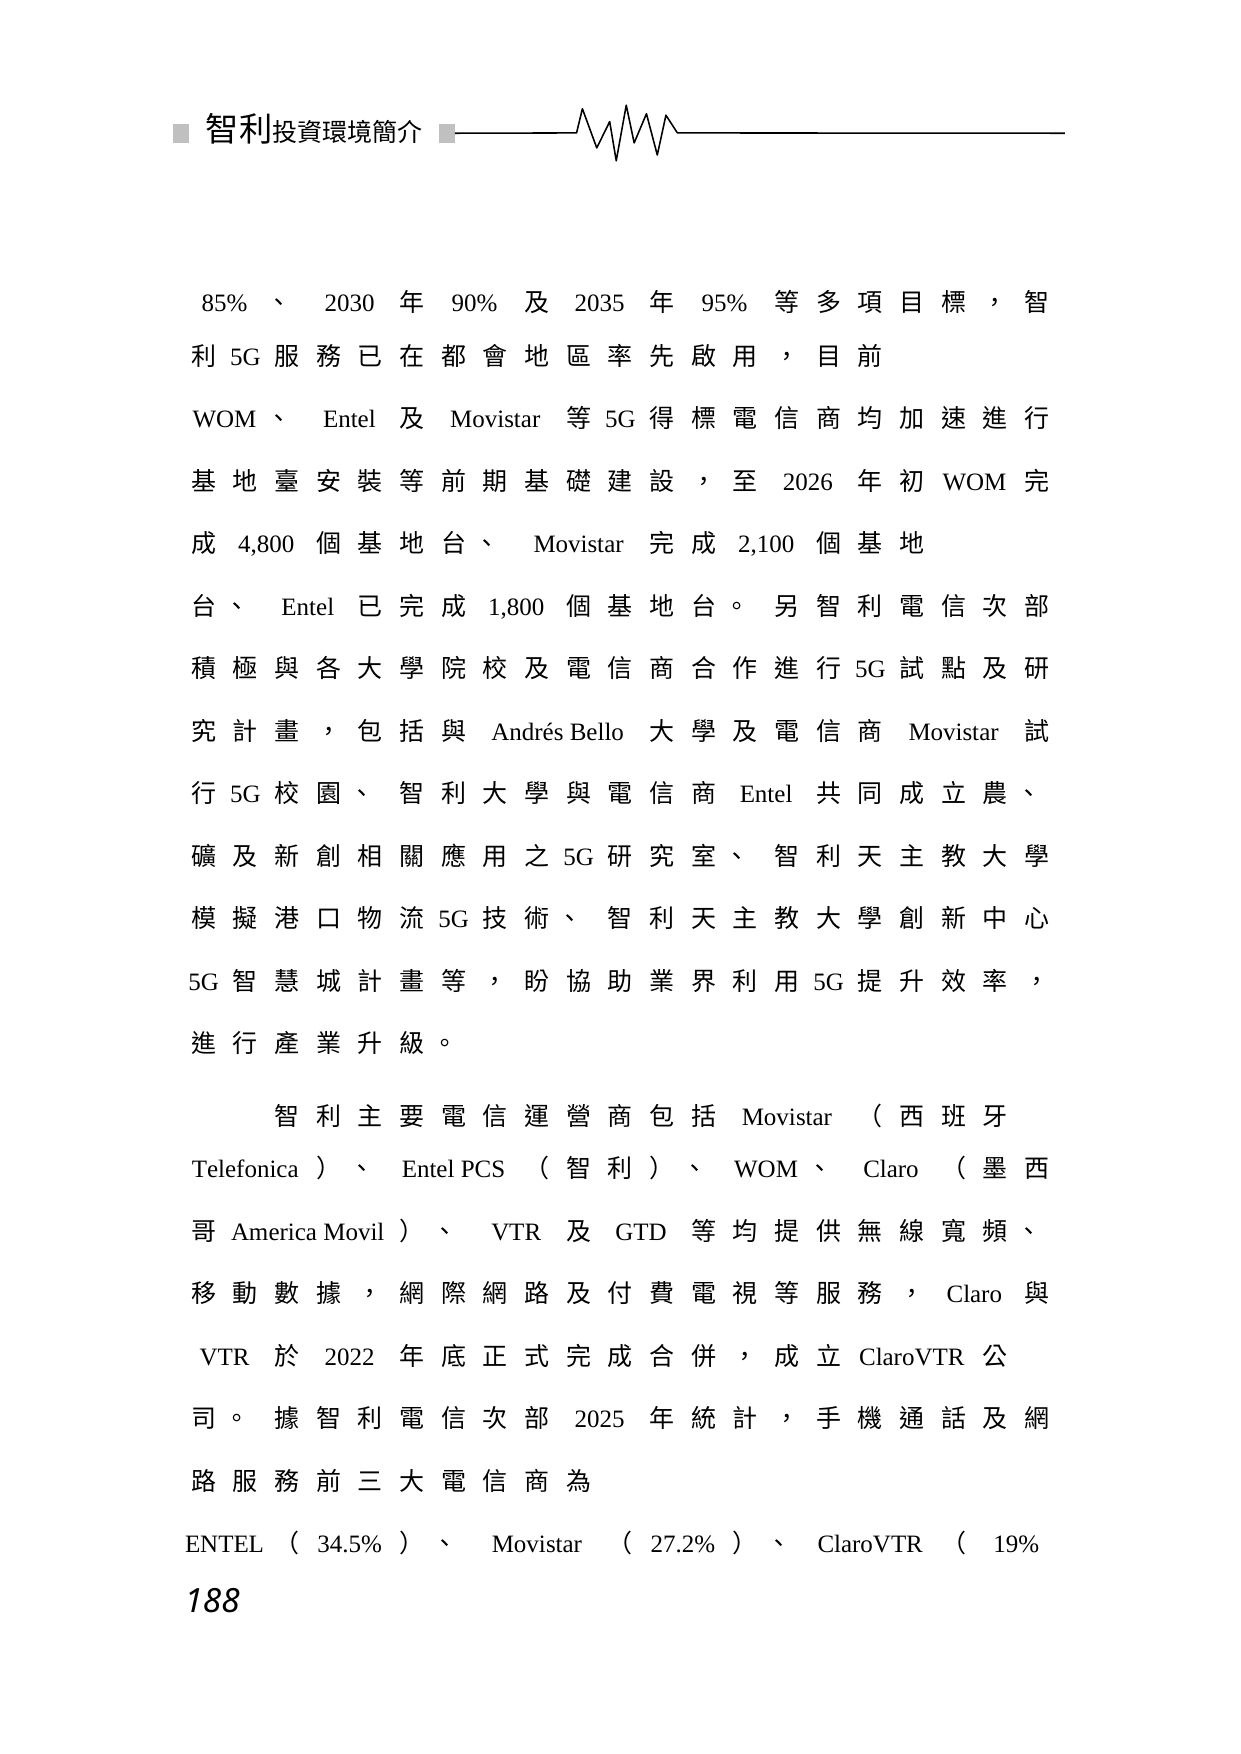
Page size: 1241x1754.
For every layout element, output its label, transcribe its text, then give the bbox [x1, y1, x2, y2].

text 85%、2030年90%及2035年95%等多項目標，智利5G服務已在都會地區率先啟用，目前WOM、Entel及Movistar等5G得標電信商均加速進行基地臺安裝等前期基礎建設，至2026年初WOM完成4,800個基地台、Movistar完成2,100個基地台、Entel已完成1,800個基地台。另智利電信次部積極與各大學院校及電信商合作進行5G試點及研究計畫，包括與Andrés Bello大學及電信商Movistar試行5G校園、智利大學與電信商Entel共同成立農、礦及新創相關應用之5G研究室、智利天主教大學模擬港口物流5G技術、智利天主教大學創新中心5G智慧城計畫等，盼協助業界利用5G提升效率，進行產業升級。 [183, 250, 1058, 1063]
text 智利主要電信運營商包括Movistar（西班牙Telefonica）、Entel PCS（智利）、WOM、Claro（墨西哥America Movil）、VTR及GTD等均提供無線寬頻、移動數據，網際網路及付費電視等服務，Claro與VTR於2022年底正式完成合併，成立ClaroVTR公司。據智利電信次部2025年統計，手機通話及網路服務前三大電信商為ENTEL（34.5%）、Movistar（27.2%）、ClaroVTR（19% [183, 1063, 1058, 1563]
